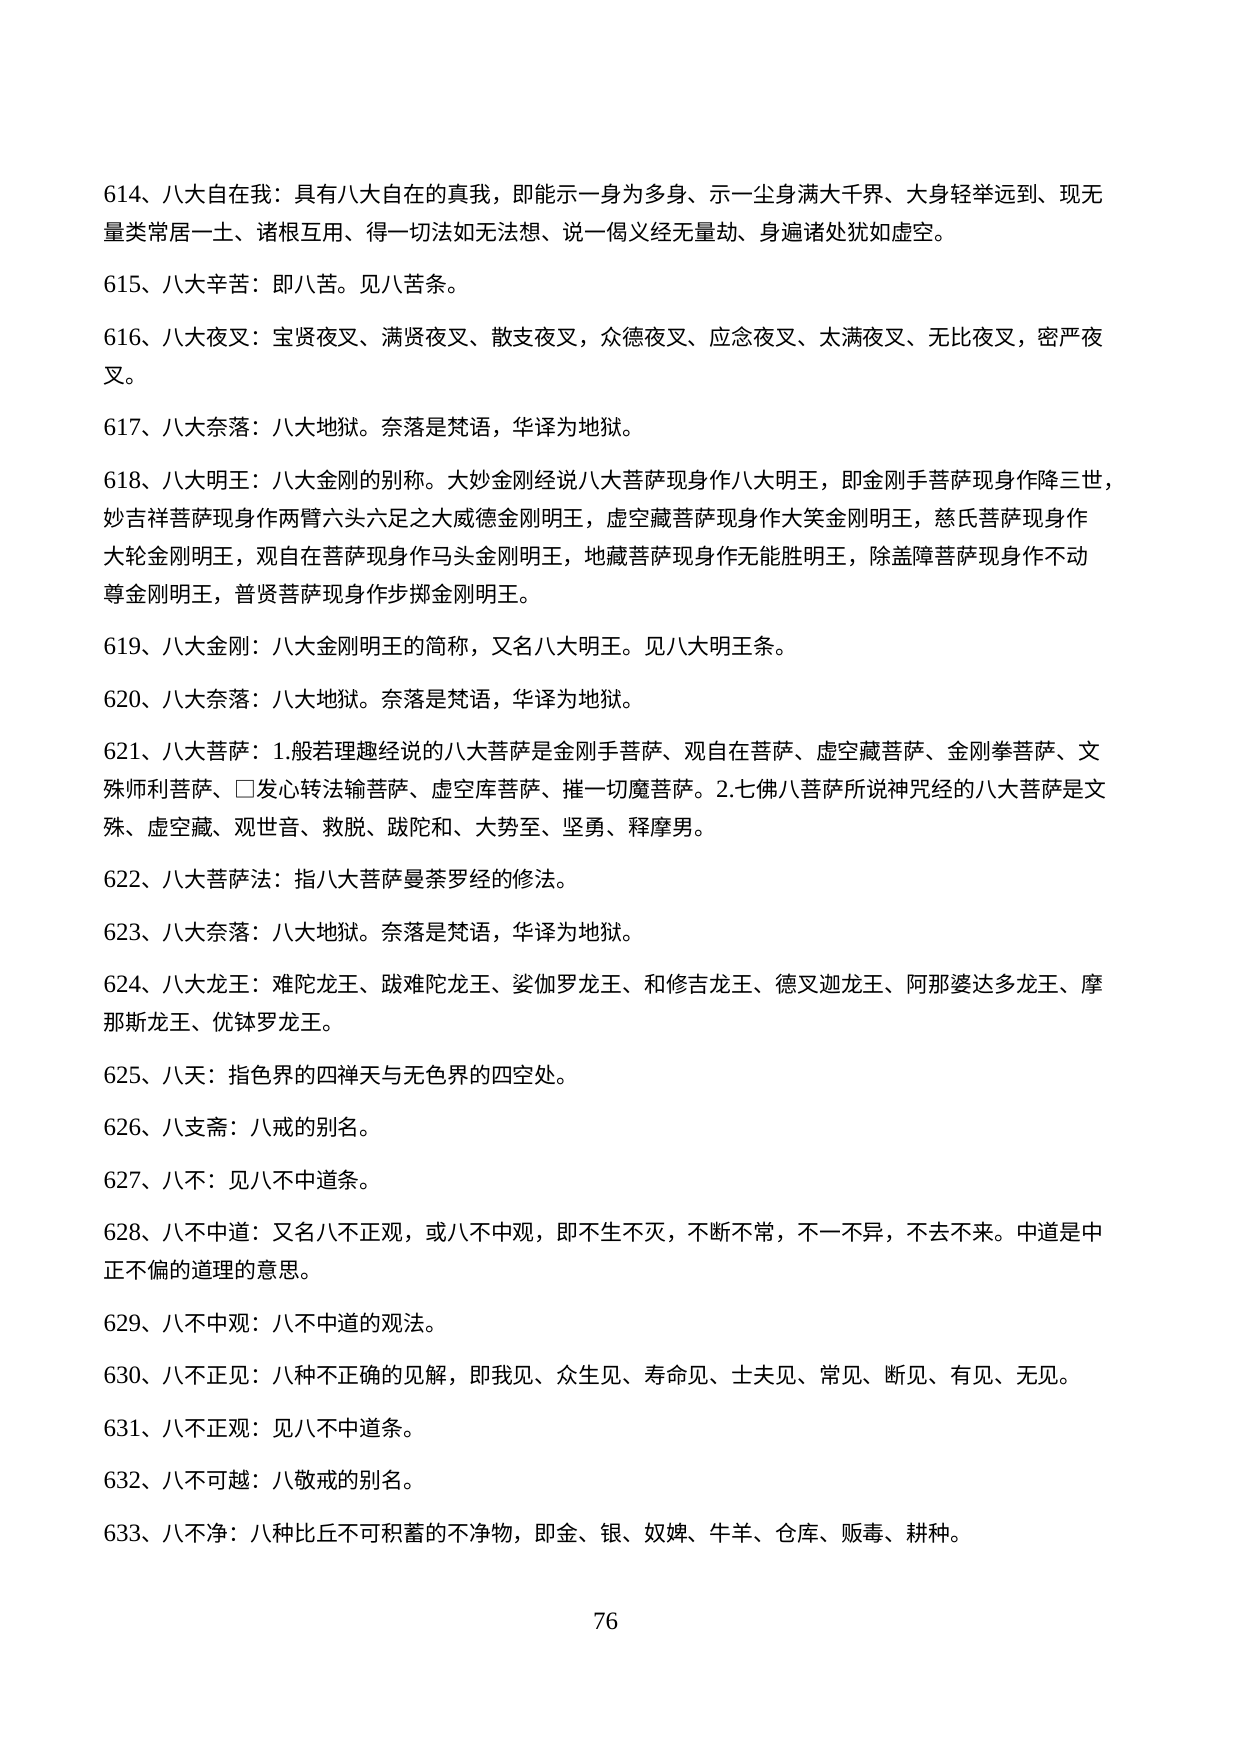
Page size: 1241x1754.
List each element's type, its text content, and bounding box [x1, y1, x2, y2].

text 630、八不正见：八种不正确的见解，即我见、众生见、寿命见、士夫见、常见、断见、有见、无见。 [103, 1358, 1107, 1390]
text 632、八不可越：八敬戒的别名。 [103, 1463, 1107, 1495]
text 614、八大自在我：具有八大自在的真我，即能示一身为多身、示一尘身满大千界、大身轻举远到、现无量类常居一土、诸根互用、得一切法如无法想、说一偈义经无量劫、身遍诸处犹如虚空。 [103, 177, 1107, 247]
text 620、八大奈落：八大地狱。奈落是梵语，华译为地狱。 [103, 682, 1107, 713]
text 617、八大奈落：八大地狱。奈落是梵语，华译为地狱。 [103, 410, 1107, 442]
text 625、八天：指色界的四禅天与无色界的四空处。 [103, 1058, 1107, 1089]
text 622、八大菩萨法：指八大菩萨曼荼罗经的修法。 [103, 862, 1107, 894]
text 626、八支斋：八戒的别名。 [103, 1110, 1107, 1142]
text 627、八不：见八不中道条。 [103, 1163, 1107, 1194]
text 621、八大菩萨：1.般若理趣经说的八大菩萨是金刚手菩萨、观自在菩萨、虚空藏菩萨、金刚拳菩萨、文殊师利菩萨、□发心转法输菩萨、虚空库菩萨、摧一切魔菩萨。2.七佛八菩萨所说神咒经的八大菩萨是文殊、虚空藏、观世音、救脱、跋陀和、大势至、坚勇、释摩男。 [103, 734, 1107, 842]
text 618、八大明王：八大金刚的别称。大妙金刚经说八大菩萨现身作八大明王，即金刚手菩萨现身作降三世，妙吉祥菩萨现身作两臂六头六足之大威德金刚明王，虚空藏菩萨现身作大笑金刚明王，慈氏菩萨现身作大轮金刚明王，观自在菩萨现身作马头金刚明王，地藏菩萨现身作无能胜明王，除盖障菩萨现身作不动尊金刚明王，普贤菩萨现身作步掷金刚明王。 [103, 463, 1107, 608]
text 616、八大夜叉：宝贤夜叉、满贤夜叉、散支夜叉，众德夜叉、应念夜叉、太满夜叉、无比夜叉，密严夜叉。 [103, 320, 1107, 389]
text 633、八不净：八种比丘不可积蓄的不净物，即金、银、奴婢、牛羊、仓库、贩毒、耕种。 [103, 1516, 1107, 1547]
text 623、八大奈落：八大地狱。奈落是梵语，华译为地狱。 [103, 915, 1107, 947]
text 619、八大金刚：八大金刚明王的简称，又名八大明王。见八大明王条。 [103, 629, 1107, 661]
text 624、八大龙王：难陀龙王、跋难陀龙王、娑伽罗龙王、和修吉龙王、德叉迦龙王、阿那婆达多龙王、摩那斯龙王、优钵罗龙王。 [103, 967, 1107, 1037]
text 628、八不中道：又名八不正观，或八不中观，即不生不灭，不断不常，不一不异，不去不来。中道是中正不偏的道理的意思。 [103, 1215, 1107, 1285]
text 629、八不中观：八不中道的观法。 [103, 1306, 1107, 1337]
text 615、八大辛苦：即八苦。见八苦条。 [103, 267, 1107, 299]
text 631、八不正观：见八不中道条。 [103, 1411, 1107, 1442]
